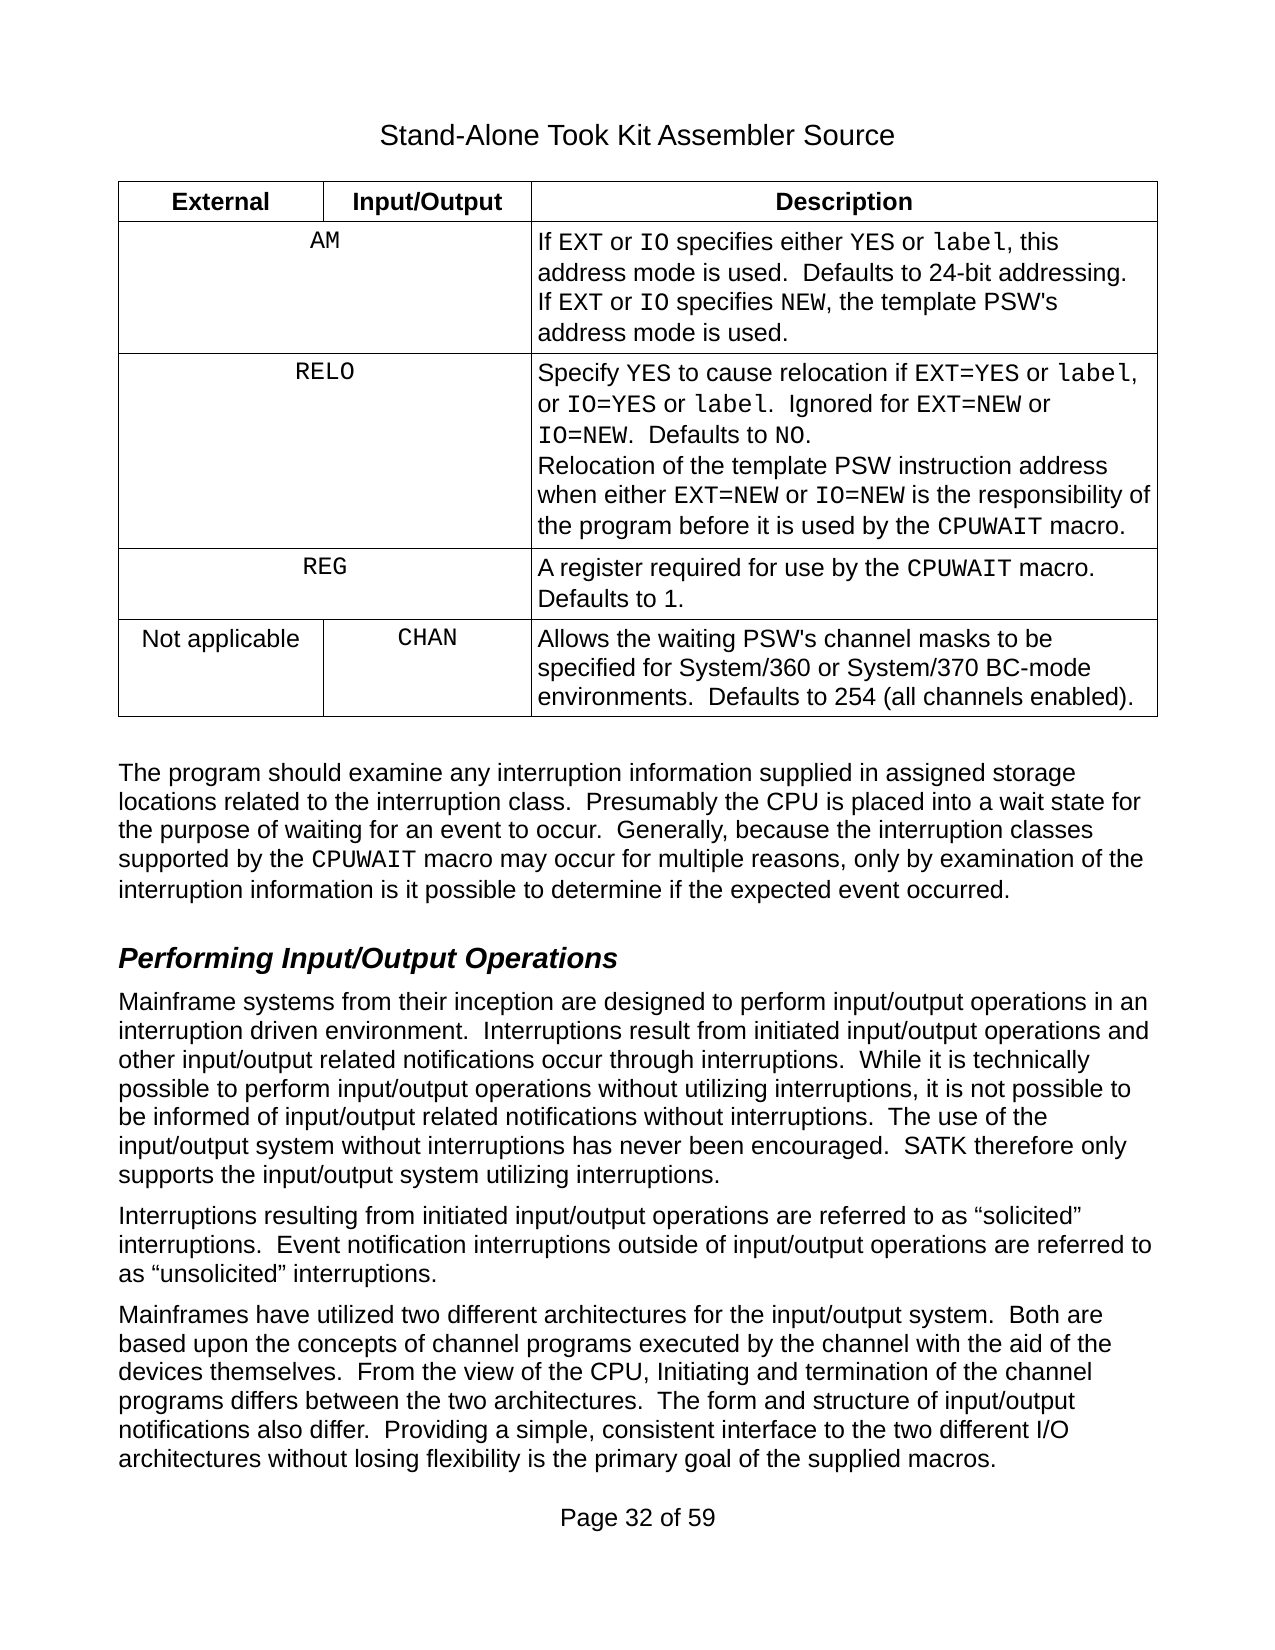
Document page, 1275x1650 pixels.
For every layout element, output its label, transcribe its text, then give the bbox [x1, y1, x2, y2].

table_header Input/Output [324, 182, 531, 221]
table_cell AM [119, 222, 531, 352]
table_header Description [532, 182, 1157, 221]
table_cell Not applicable [119, 620, 323, 716]
table_cell CHAN [324, 620, 531, 716]
table_header External [119, 182, 323, 221]
table_cell Allows the waiting PSW's channel masks to be specified for System/360 or System/370 BC-mode environments. Defaults to 254 (all channels enabled). [532, 620, 1157, 716]
table_cell RELO [119, 354, 531, 547]
text Mainframe systems from their inception are designed to perform input/output operations in an interruption driven environment. Interruptions result from initiated input/output operations and other input/output related notifications occur through interruptions. While it is technically possible to perform input/output operations without utilizing interruptions, it is not possible to be informed of input/output related notifications without interruptions. The use of the input/output system without interruptions has never been encouraged. SATK therefore only supports the input/output system utilizing interruptions. [118, 987, 1157, 1188]
subtitle Performing Input/Output Operations [118, 941, 1157, 975]
table_cell Specify YES to cause relocation if EXT=YES or label, or IO=YES or label. Ignored for EXT=NEW or IO=NEW. Defaults to NO. Relocation of the template PSW instruction address when either EXT=NEW or IO=NEW is the responsibility of the program before it is used by the CPUWAIT macro. [532, 354, 1157, 547]
table_cell A register required for use by the CPUWAIT macro. Defaults to 1. [532, 549, 1157, 619]
table_cell If EXT or IO specifies either YES or label, this address mode is used. Defaults to 24-bit addressing. If EXT or IO specifies NEW, the template PSW's address mode is used. [532, 222, 1157, 352]
table_cell REG [119, 549, 531, 619]
text Mainframes have utilized two different architectures for the input/output system. Both are based upon the concepts of channel programs executed by the channel with the aid of the devices themselves. From the view of the CPU, Initiating and termination of the channel programs differs between the two architectures. The form and structure of input/output notifications also differ. Providing a simple, consistent interface to the two different I/O architectures without losing flexibility is the primary goal of the supplied macros. [118, 1300, 1157, 1472]
text The program should examine any interruption information supplied in assigned storage locations related to the interruption class. Presumably the CPU is placed into a wait state for the purpose of waiting for an event to occur. Generally, because the interruption classes supported by the CPUWAIT macro may occur for multiple reasons, only by examination of the interruption information is it possible to determine if the expected event occurred. [118, 758, 1157, 904]
text Interruptions resulting from initiated input/output operations are referred to as “solicited” interruptions. Event notification interruptions outside of input/output operations are referred to as “unsolicited” interruptions. [118, 1201, 1157, 1287]
